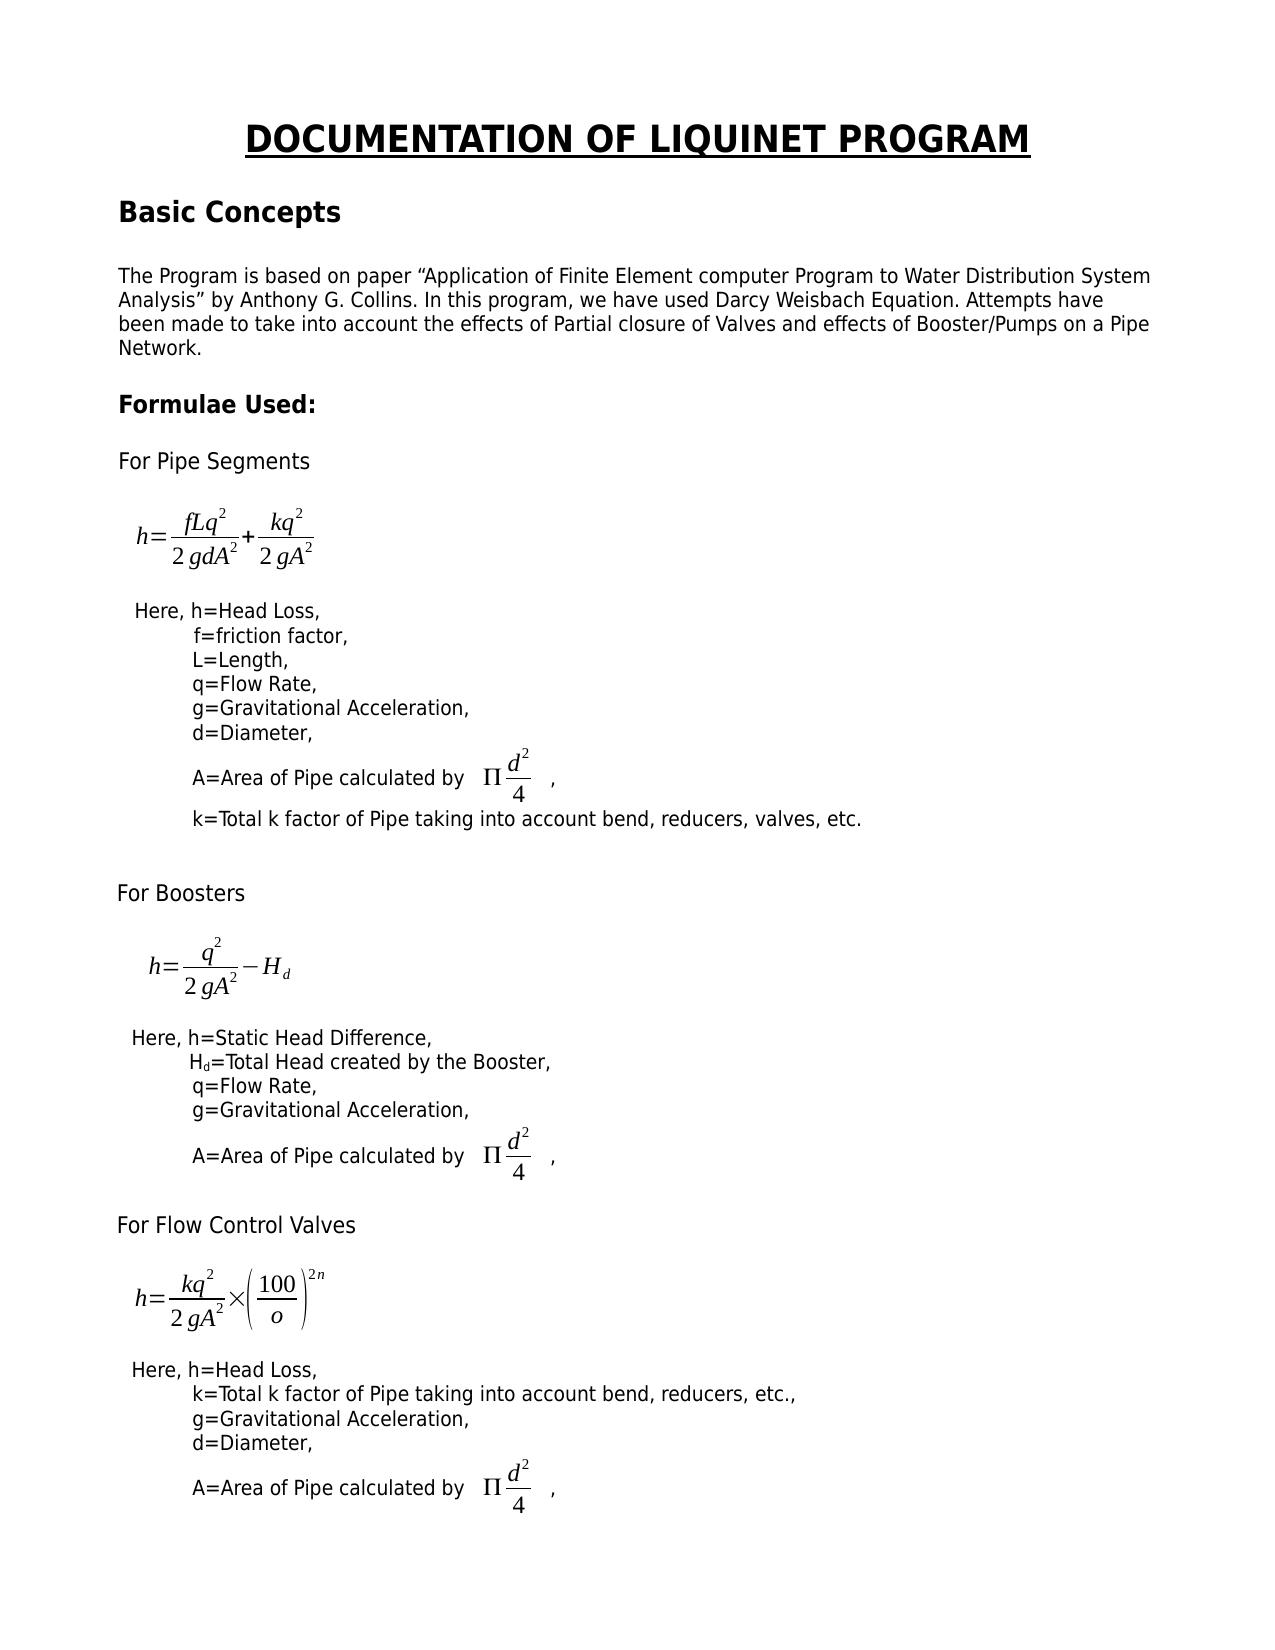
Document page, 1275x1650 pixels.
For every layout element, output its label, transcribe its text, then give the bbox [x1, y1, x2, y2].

text For Pipe Segments [118, 448, 1157, 475]
text DOCUMENTATION OF LIQUINET PROGRAM [118, 118, 1157, 162]
text g=Gravitational Acceleration, [192, 1098, 1157, 1123]
text For Boosters [117, 880, 1157, 907]
text For Flow Control Valves [117, 1212, 1157, 1239]
text L=Length, [192, 648, 1157, 672]
text q=Flow Rate, [192, 1074, 1157, 1098]
text Here, h=Head Loss, [131, 1358, 1157, 1382]
text k=Total k factor of Pipe taking into account bend, reducers, etc., [192, 1382, 1157, 1407]
text Here, h=Static Head Difference, [131, 1026, 1157, 1050]
text d=Diameter, [192, 1431, 1157, 1455]
text k=Total k factor of Pipe taking into account bend, reducers, valves, etc. [192, 807, 1157, 832]
text Basic Concepts [118, 196, 1157, 230]
text A=Area of Pipe calculated by, [192, 745, 1157, 807]
text d=Diameter, [192, 721, 1157, 745]
text The Program is based on paper “Application of Finite Element computer Program to Water Distribution System Analysis” by Anthony G. Collins. In this program, we have used Darcy Weisbach Equation. Attempts have been made to take into account the effects of Partial closure of Valves and effects of Booster/Pumps on a Pipe Network. [118, 264, 1157, 361]
text Formulae Used: [118, 390, 1157, 419]
text Here, h=Head Loss, [118, 599, 1157, 624]
text Hd=Total Head created by the Booster, [189, 1050, 1157, 1074]
text f=friction factor, [117, 624, 1157, 648]
text g=Gravitational Acceleration, [192, 696, 1157, 721]
text g=Gravitational Acceleration, [192, 1407, 1157, 1431]
text A=Area of Pipe calculated by, [192, 1455, 1157, 1518]
text A=Area of Pipe calculated by, [192, 1123, 1157, 1185]
text q=Flow Rate, [192, 672, 1157, 696]
